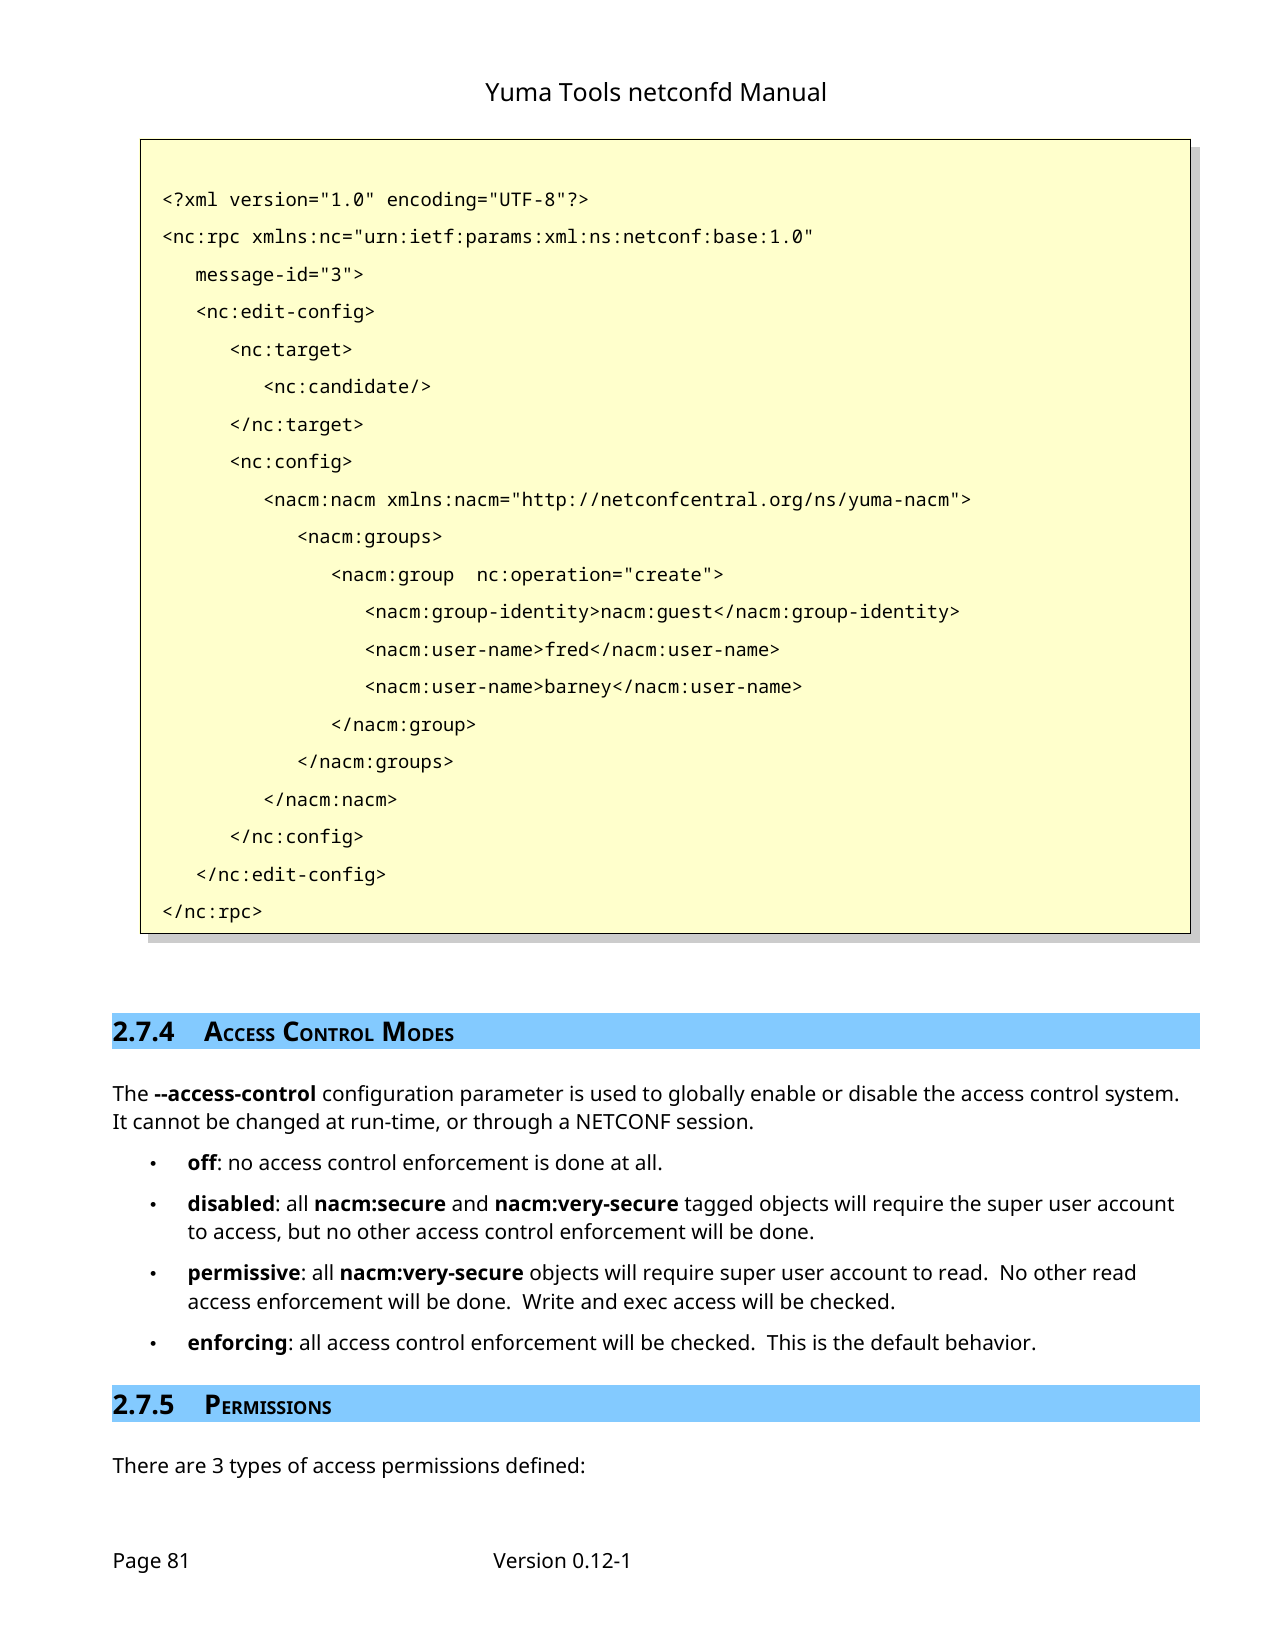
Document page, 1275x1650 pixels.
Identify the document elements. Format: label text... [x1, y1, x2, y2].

text <nacm:nacm xmlns:nacm="http://netconfcentral.org/ns/yuma-nacm"> [141, 476, 1190, 512]
text </nacm:nacm> [141, 776, 1190, 812]
list enforcing: all access control enforcement will be checked. This is the default behavior. [150, 1328, 1200, 1356]
list permissive: all nacm:very-secure objects will require super user account to read. No other read access enforcement will be done. Write and exec access will be checked. [150, 1258, 1200, 1315]
list off: no access control enforcement is done at all. [150, 1148, 1200, 1176]
text <nacm:groups> [141, 513, 1190, 549]
text </nacm:groups> [141, 738, 1190, 774]
text </nc:target> [141, 401, 1190, 437]
subtitle Permissions [112, 1385, 1200, 1422]
text <nacm:group-identity>nacm:guest</nacm:group-identity> [141, 588, 1190, 624]
text <nc:edit-config> [141, 288, 1190, 324]
text <nc:target> [141, 326, 1190, 362]
text </nc:edit-config> [141, 851, 1190, 887]
text <nacm:user-name>barney</nacm:user-name> [141, 663, 1190, 699]
list disabled: all nacm:secure and nacm:very-secure tagged objects will require the super user account to access, but no other access control enforcement will be done. [150, 1189, 1200, 1246]
text message-id="3"> [141, 251, 1190, 287]
text </nc:rpc> [141, 888, 1190, 933]
text There are 3 types of access permissions defined: [112, 1451, 1200, 1480]
text <?xml version="1.0" encoding="UTF-8"?> [141, 176, 1190, 212]
subtitle Access Control Modes [112, 1013, 1200, 1049]
text <nc:config> [141, 438, 1190, 474]
text <nc:rpc xmlns:nc="urn:ietf:params:xml:ns:netconf:base:1.0" [141, 213, 1190, 249]
text The --access-control configuration parameter is used to globally enable or disable the access control system. It cannot be changed at run-time, or through a NETCONF session. [112, 1079, 1200, 1136]
text <nc:candidate/> [141, 363, 1190, 399]
text </nacm:group> [141, 701, 1190, 737]
text <nacm:user-name>fred</nacm:user-name> [141, 626, 1190, 662]
text <nacm:group nc:operation="create"> [141, 551, 1190, 587]
text </nc:config> [141, 813, 1190, 849]
